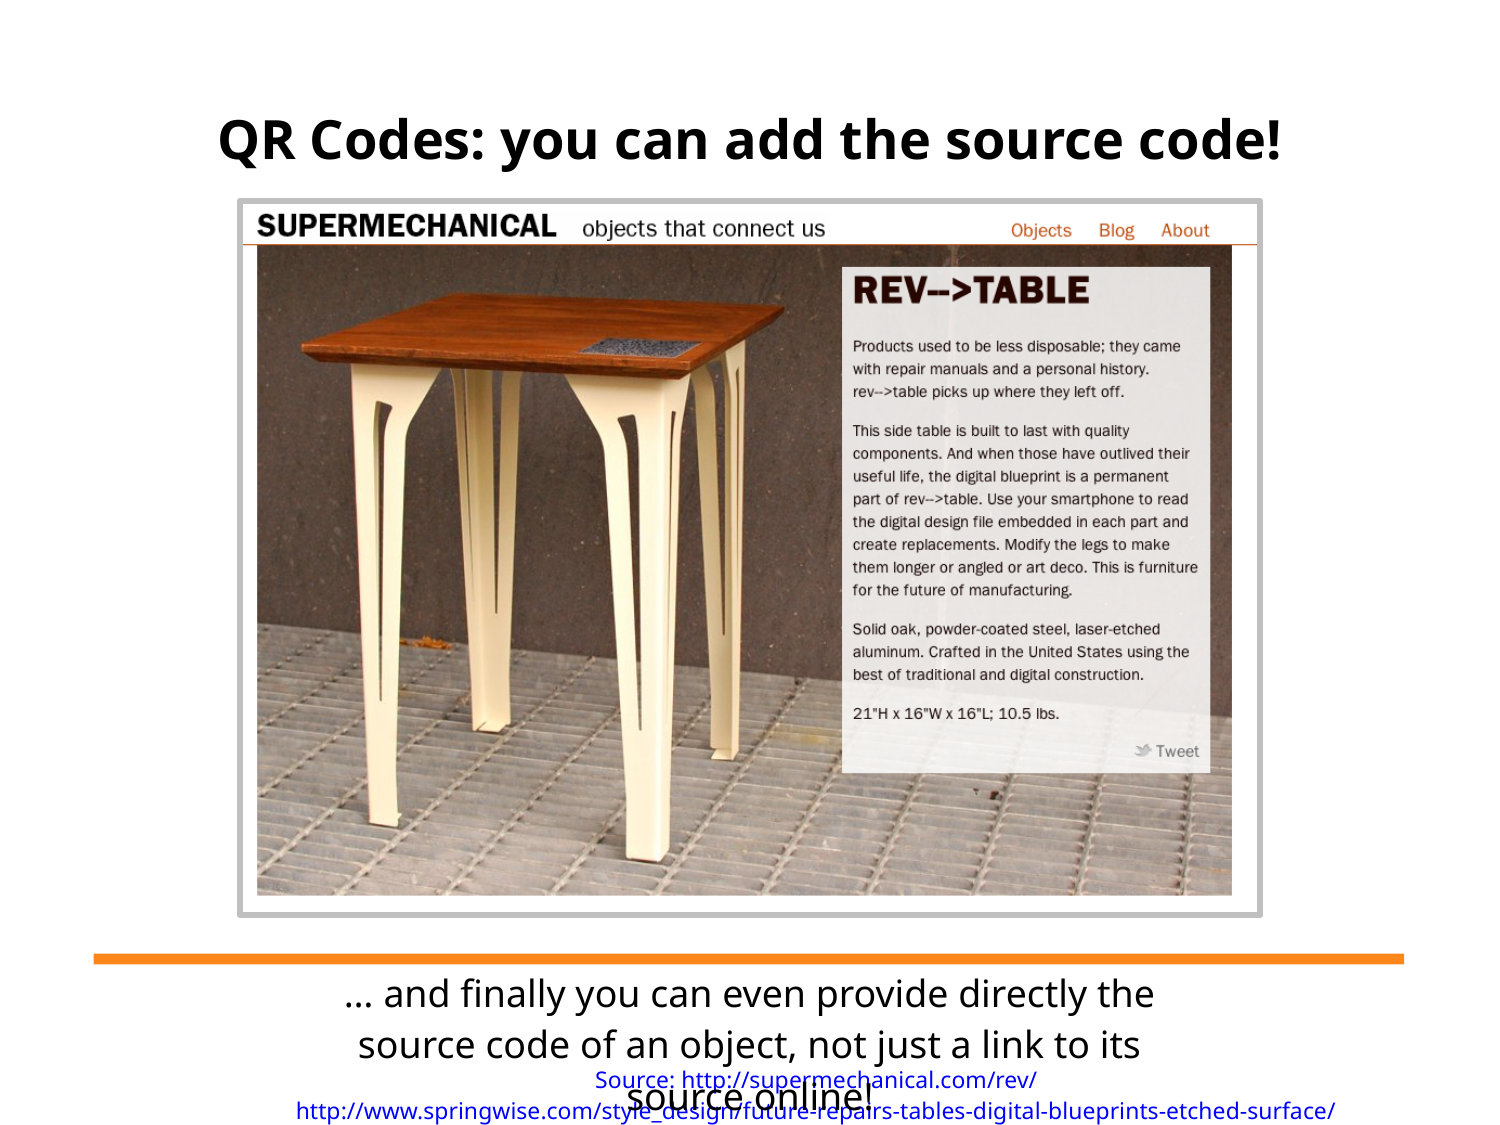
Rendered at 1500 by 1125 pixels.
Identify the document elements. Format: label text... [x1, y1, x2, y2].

text_box Source: http://supermechanical.com/rev/ http://www.springwise.com/style_design/future-repairs-tables-digital-blueprints-etched-surface/ [281, 1056, 1219, 1123]
text_box … and finally you can even provide directly the source code of an object, not just a link to its source online! [286, 960, 1214, 1064]
title QR Codes: you can add the source code! [75, 44, 1426, 233]
picture [0, 0, 1500, 1125]
